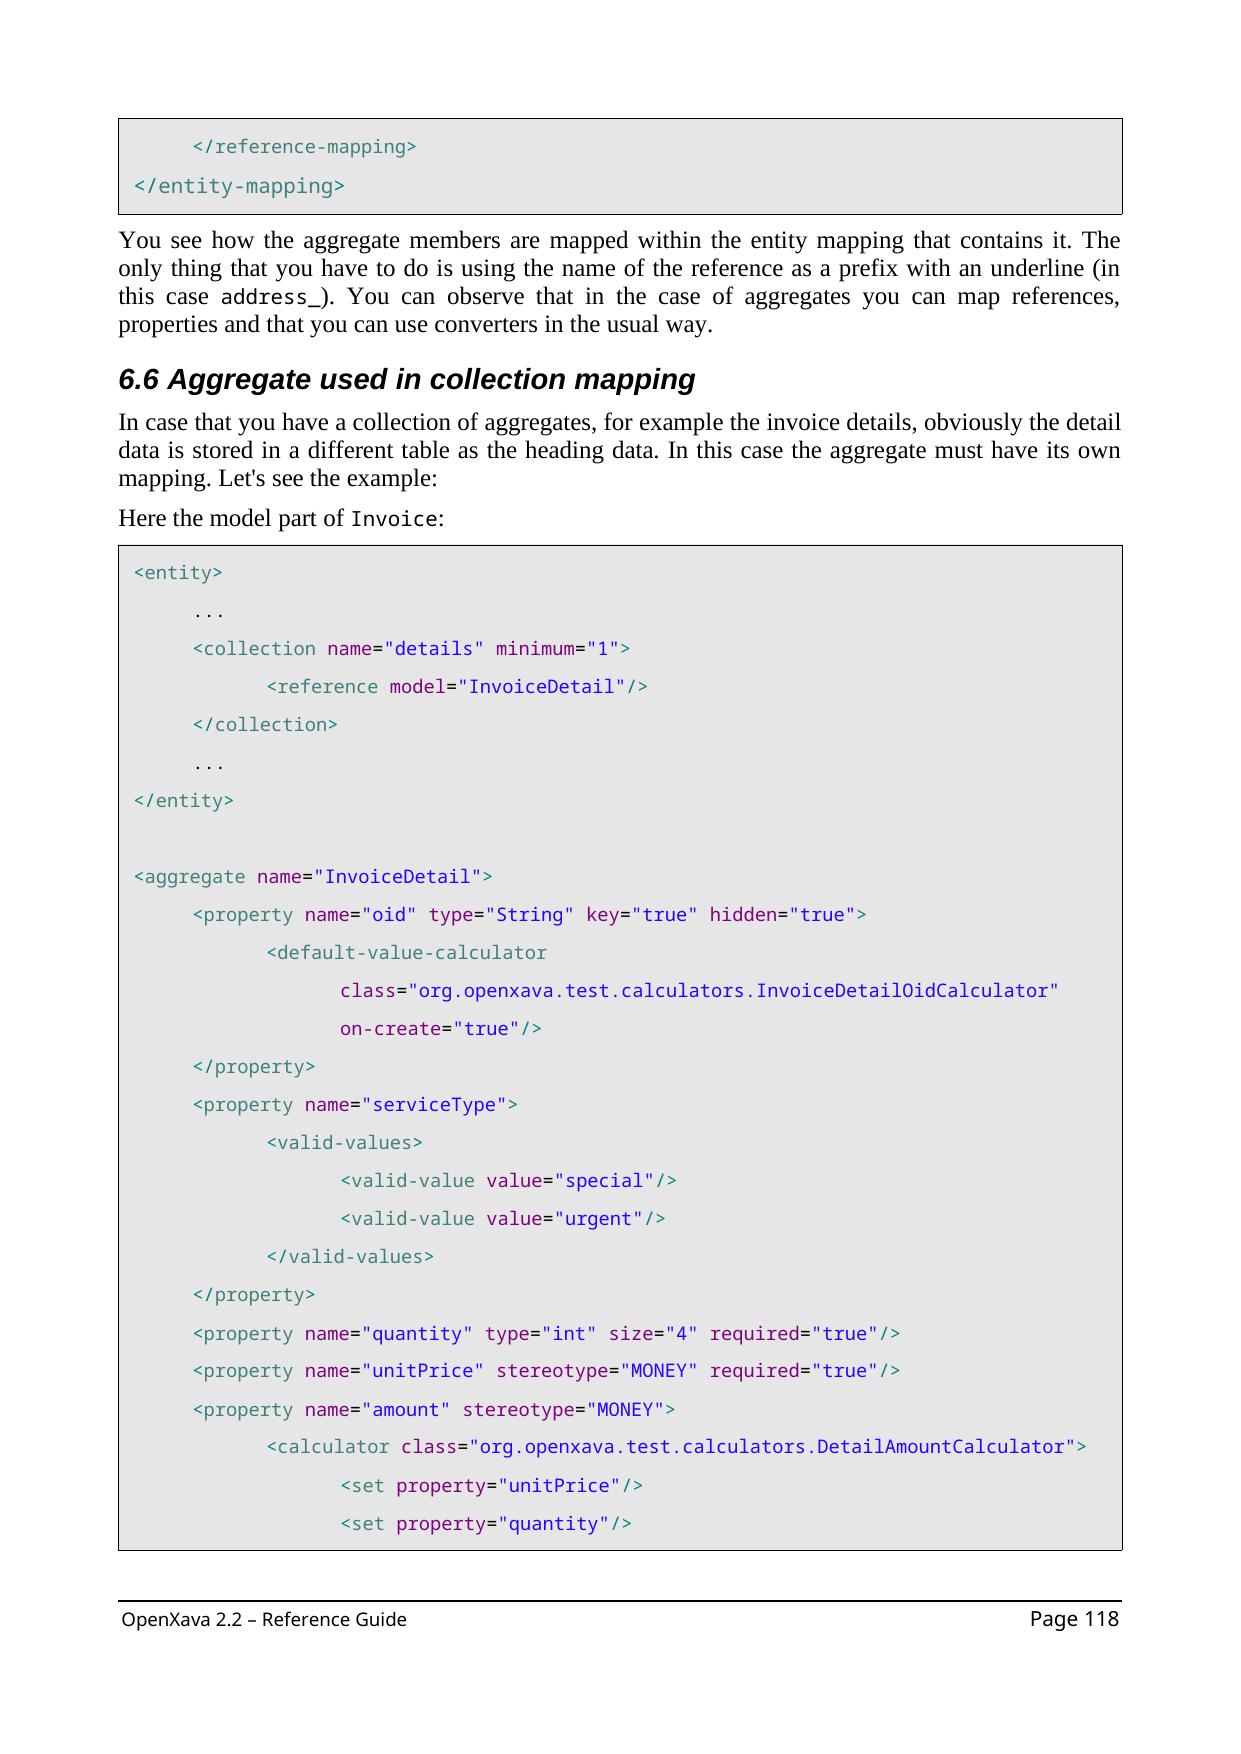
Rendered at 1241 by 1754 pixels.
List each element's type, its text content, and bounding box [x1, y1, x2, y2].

subtitle Aggregate used in collection mapping [118, 363, 1122, 396]
text <property name="amount" stereotype="MONEY"> [119, 1381, 1122, 1419]
text <valid-value value="urgent"/> [119, 1191, 1122, 1229]
text In case that you have a collection of aggregates, for example the invoice details, obviously the detail data is stored in a different table as the heading data. In this case the aggregate must have its own mapping. Let's see the example: [118, 408, 1122, 491]
text <default-value-calculator [119, 925, 1122, 963]
text <property name="serviceType"> [119, 1077, 1122, 1115]
text </reference-mapping> [119, 119, 1122, 156]
text </valid-values> [119, 1229, 1122, 1267]
text <valid-value value="special"/> [119, 1153, 1122, 1191]
text on-create="true"/> [119, 1001, 1122, 1039]
text </entity> [119, 773, 1122, 811]
text <collection name="details" minimum="1"> [119, 621, 1122, 659]
text You see how the aggregate members are mapped within the entity mapping that contains it. The only thing that you have to do is using the name of the reference as a prefix with an underline (in this case address_). You can observe that in the case of aggregates you can map references, properties and that you can use converters in the usual way. [118, 227, 1122, 338]
text <valid-values> [119, 1115, 1122, 1153]
text <entity> [119, 546, 1122, 583]
text <calculator class="org.openxava.test.calculators.DetailAmountCalculator"> [119, 1419, 1122, 1457]
text Here the model part of Invoice: [118, 504, 1122, 532]
text </property> [119, 1039, 1122, 1077]
text <reference model="InvoiceDetail"/> [119, 659, 1122, 697]
text <aggregate name="InvoiceDetail"> [119, 849, 1122, 887]
text </property> [119, 1267, 1122, 1305]
text <property name="oid" type="String" key="true" hidden="true"> [119, 887, 1122, 925]
text ... [119, 583, 1122, 621]
text </collection> [119, 697, 1122, 735]
text <property name="quantity" type="int" size="4" required="true"/> [119, 1305, 1122, 1343]
text class="org.openxava.test.calculators.InvoiceDetailOidCalculator" [119, 963, 1122, 1001]
text ... [119, 735, 1122, 773]
text <set property="unitPrice"/> [119, 1457, 1122, 1495]
text <property name="unitPrice" stereotype="MONEY" required="true"/> [119, 1343, 1122, 1381]
text </entity-mapping> [119, 156, 1122, 214]
text <set property="quantity"/> [119, 1495, 1122, 1550]
